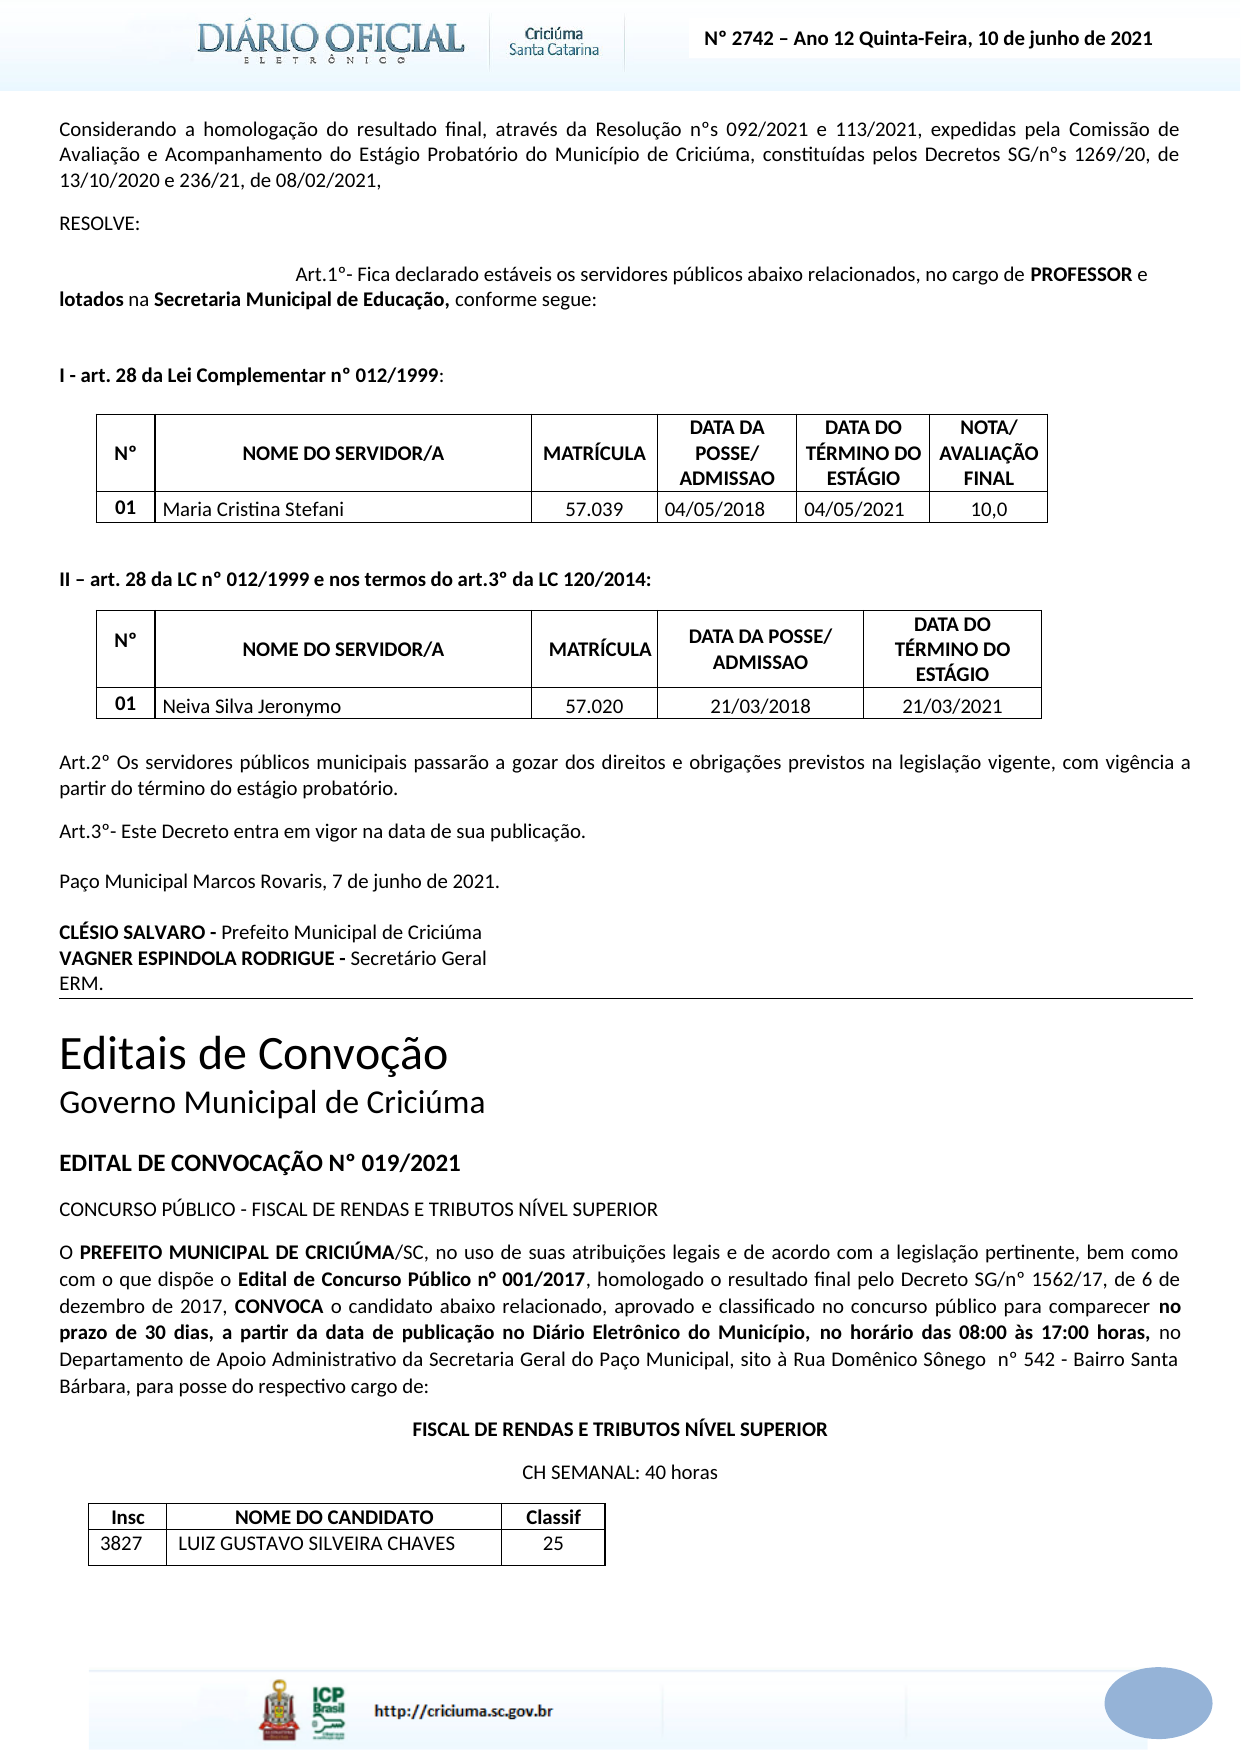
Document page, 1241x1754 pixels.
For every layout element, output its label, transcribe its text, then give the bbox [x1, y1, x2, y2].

table_cell 3827 [89, 1530, 166, 1565]
text ERM. [59, 970, 1193, 998]
table_cell 57.020 [532, 688, 657, 718]
text VAGNER ESPINDOLA RODRIGUE - Secretário Geral [59, 945, 1193, 970]
table_cell Maria Cristina Stefani [156, 492, 531, 522]
table_cell 21/03/2021 [864, 688, 1041, 718]
table_header NOTA/ AVALIAÇÃO FINAL [930, 415, 1047, 491]
table_cell 21/03/2018 [658, 688, 863, 718]
text Art.2º Os servidores públicos municipais passarão a gozar dos direitos e obrigações previstos na legislação vigente, com vigência a partir do término do estágio probatório. [59, 749, 1193, 800]
table_cell Neiva Silva Jeronymo [156, 688, 531, 718]
table_header Nº [97, 611, 154, 687]
text RESOLVE: [59, 210, 1181, 236]
table_header DATA DA POSSE/ ADMISSAO [658, 611, 863, 687]
table_header NOME DO SERVIDOR/A [156, 415, 531, 491]
text Editais de Convoção [59, 1023, 1181, 1081]
table_cell 10,0 [930, 492, 1047, 522]
text O PREFEITO MUNICIPAL DE CRICIÚMA/SC, no uso de suas atribuições legais e de acordo com a legislação pertinente, bem como com o que dispõe o Edital de Concurso Público n° 001/2017, homologado o resultado final pelo Decreto SG/nº 1562/17, de 6 de dezembro de 2017, CONVOCA o candidato abaixo relacionado, aprovado e classificado no concurso público para comparecer no prazo de 30 dias, a partir da data de publicação no Diário Eletrônico do Município, no horário das 08:00 às 17:00 horas, no Departamento de Apoio Administrativo da Secretaria Geral do Paço Municipal, sito à Rua Domênico Sônego nº 542 - Bairro Santa Bárbara, para posse do respectivo cargo de: [59, 1239, 1181, 1398]
text Art.1º- Fica declarado estáveis os servidores públicos abaixo relacionados, no cargo de PROFESSOR e lotados na Secretaria Municipal de Educação, conforme segue: [59, 261, 1181, 312]
text Governo Municipal de Criciúma [59, 1081, 1181, 1122]
table_cell LUIZ GUSTAVO SILVEIRA CHAVES [167, 1530, 501, 1565]
text Paço Municipal Marcos Rovaris, 7 de junho de 2021. [59, 869, 1193, 894]
table_cell 01 [97, 492, 154, 522]
text Art.3º- Este Decreto entra em vigor na data de sua publicação. [59, 818, 1193, 843]
table_header DATA DA POSSE/ ADMISSAO [658, 415, 796, 491]
table_header MATRÍCULA [532, 611, 657, 687]
table_header DATA DO TÉRMINO DO ESTÁGIO [864, 611, 1041, 687]
table_cell 57.039 [532, 492, 657, 522]
table_cell 01 [97, 688, 154, 718]
table_header Classif [502, 1504, 604, 1529]
text CLÉSIO SALVARO - Prefeito Municipal de Criciúma [59, 919, 1193, 945]
table_header NOME DO SERVIDOR/A [156, 611, 531, 687]
table_cell 04/05/2018 [658, 492, 796, 522]
table_header DATA DO TÉRMINO DO ESTÁGIO [797, 415, 929, 491]
table_cell 04/05/2021 [797, 492, 929, 522]
table_header Insc [89, 1504, 166, 1529]
text Considerando a homologação do resultado final, através da Resolução nºs 092/2021 e 113/2021, expedidas pela Comissão de Avaliação e Acompanhamento do Estágio Probatório do Município de Criciúma, constituídas pelos Decretos SG/nºs 1269/20, de 13/10/2020 e 236/21, de 08/02/2021, [59, 116, 1181, 192]
text II – art. 28 da LC nº 012/1999 e nos termos do art.3º da LC 120/2014: [59, 566, 1193, 592]
table_header NOME DO CANDIDATO [167, 1504, 501, 1529]
text CONCURSO PÚBLICO - FISCAL DE RENDAS E TRIBUTOS NÍVEL SUPERIOR [59, 1196, 1181, 1222]
table_cell 25 [502, 1530, 604, 1565]
text I - art. 28 da Lei Complementar nº 012/1999: [59, 363, 1181, 388]
table_header MATRÍCULA [532, 415, 657, 491]
text EDITAL DE CONVOCAÇÃO Nº 019/2021 [59, 1148, 1181, 1178]
text FISCAL DE RENDAS E TRIBUTOS NÍVEL SUPERIOR [59, 1416, 1181, 1442]
table_header Nº [97, 415, 154, 491]
text CH SEMANAL: 40 horas [59, 1459, 1181, 1485]
